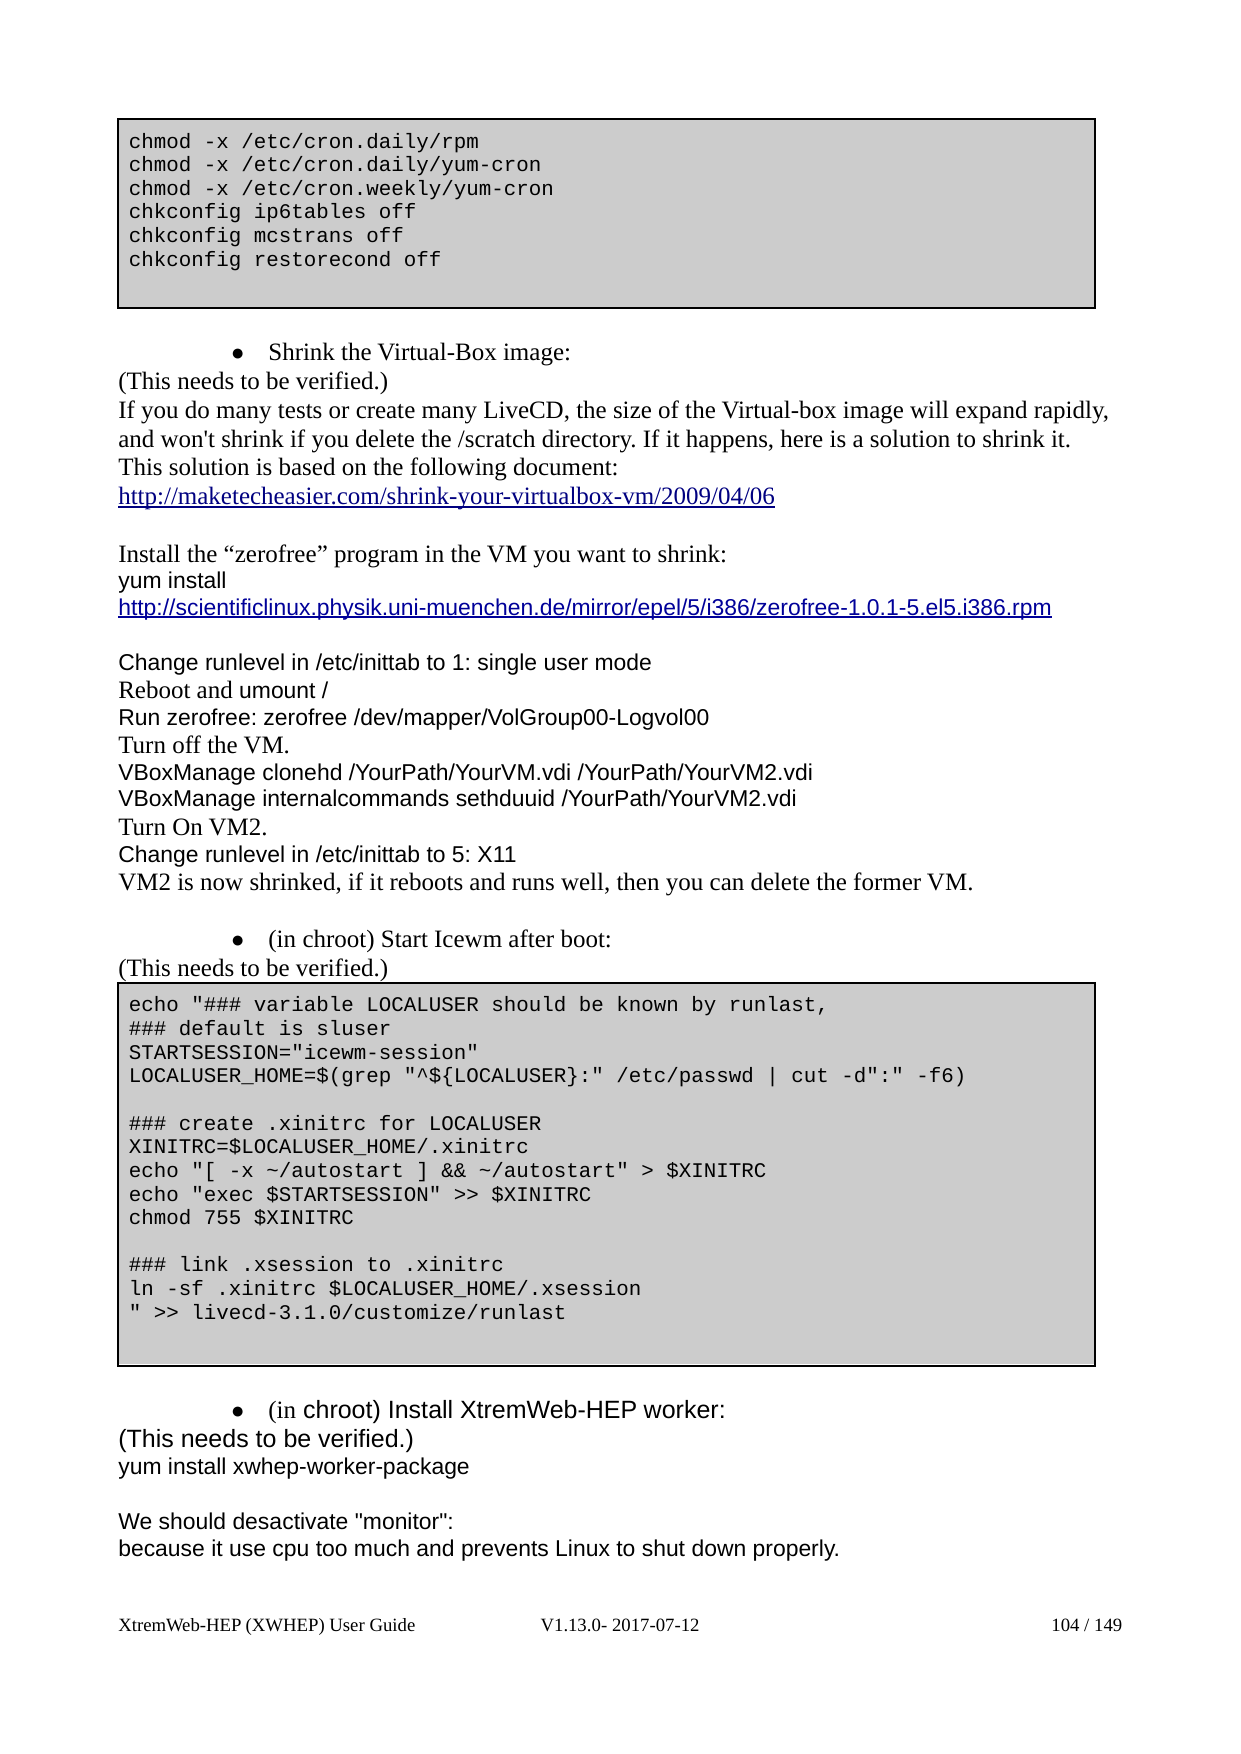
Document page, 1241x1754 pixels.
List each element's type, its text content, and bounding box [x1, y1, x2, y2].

text Change runlevel in /etc/inittab to 5: X11 [118, 841, 1122, 867]
table_header echo "### variable LOCALUSER should be known by runlast, ### default is sluser STARTSESSION="icewm-session" LOCALUSER_HOME=$(grep "^${LOCALUSER}:" /etc/passwd | cut -d":" -f6) ### create .xinitrc for LOCALUSER XINITRC=$LOCALUSER_HOME/.xinitrc echo "[ -x ~/autostart ] && ~/autostart" > $XINITRC echo "exec $STARTSESSION" >> $XINITRC chmod 755 $XINITRC ### link .xsession to .xinitrc ln -sf .xinitrc $LOCALUSER_HOME/.xsession " >> livecd-3.1.0/customize/runlast [119, 984, 1094, 1364]
text Change runlevel in /etc/inittab to 1: single user mode [118, 649, 1122, 675]
text VBoxManage internalcommands sethduuid /YourPath/YourVM2.vdi [118, 785, 1122, 812]
text Reboot and umount / [118, 675, 1122, 704]
text (This needs to be verified.) [118, 953, 1122, 982]
list (in chroot) Start Icewm after boot: [231, 924, 1122, 953]
text Turn off the VM. [118, 730, 1122, 759]
table_header chmod -x /etc/cron.daily/rpm chmod -x /etc/cron.daily/yum-cron chmod -x /etc/cron.weekly/yum-cron chkconfig ip6tables off chkconfig mcstrans off chkconfig restorecond off [119, 120, 1094, 307]
text This solution is based on the following document: [118, 452, 1122, 481]
text yum install xwhep-worker-package [118, 1453, 1122, 1479]
text (This needs to be verified.) If you do many tests or create many LiveCD, the size of the Virtual-box image will expand rapidly, and won't shrink if you delete the /scratch directory. If it happens, here is a solution to shrink it. [118, 366, 1122, 452]
text VM2 is now shrinked, if it reboots and runs well, then you can delete the former VM. [118, 867, 1122, 896]
text Turn On VM2. [118, 812, 1122, 841]
list Shrink the Virtual-Box image: [231, 337, 1122, 366]
text yum install http://scientificlinux.physik.uni-muenchen.de/mirror/epel/5/i386/zerofree-1.0.1-5.el5.i386.rpm [118, 567, 1122, 620]
text We should desactivate "monitor": because it use cpu too much and prevents Linux to shut down properly. [118, 1508, 1122, 1561]
text http://maketecheasier.com/shrink-your-virtualbox-vm/2009/04/06 [118, 481, 1122, 510]
list (in chroot) Install XtremWeb-HEP worker: [231, 1395, 1122, 1424]
text Install the “zerofree” program in the VM you want to shrink: [118, 539, 1122, 567]
text VBoxManage clonehd /YourPath/YourVM.vdi /YourPath/YourVM2.vdi [118, 759, 1122, 785]
text (This needs to be verified.) [118, 1424, 1122, 1453]
text Run zerofree: zerofree /dev/mapper/VolGroup00-Logvol00 [118, 704, 1122, 730]
